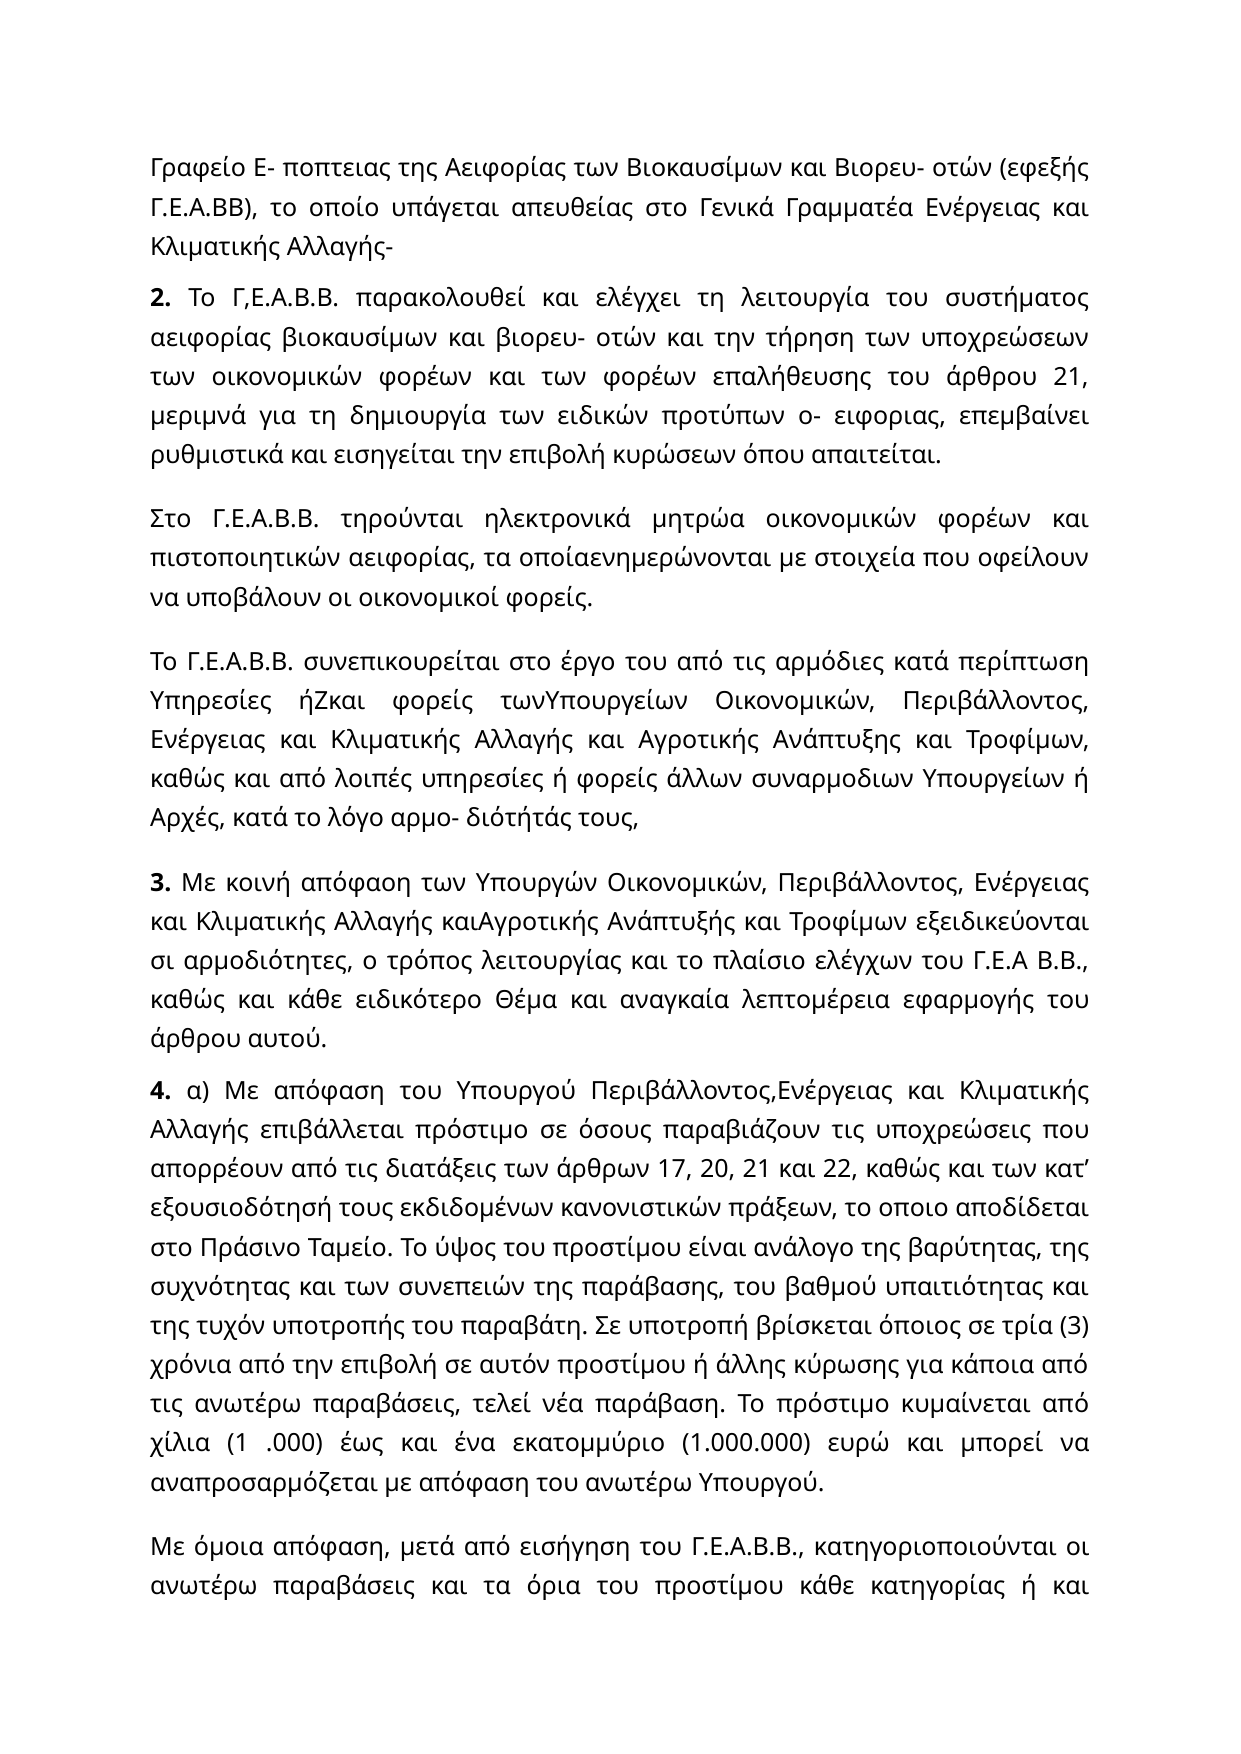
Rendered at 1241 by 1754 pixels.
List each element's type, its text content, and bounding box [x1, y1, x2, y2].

text Στο Γ.Ε.Α.Β.Β. τηρούνται ηλεκτρονικά μητρώα οικονομικών φορέων και πιστοποιητικών αειφορίας, τα οποίαενημερώνονται με στοιχεία που οφείλουν να υποβάλουν οι οικονομικοί φορείς. [150, 501, 1090, 613]
text Γραφείο Ε- ποπτειας της Αειφορίας των Βιοκαυσίμων και Βιορευ- οτών (εφεξής Γ.Ε.Α.ΒΒ), το οποίο υπάγεται απευθείας στο Γενικά Γραμματέα Ενέργειας και Κλιματικής Αλλαγής- [150, 150, 1090, 262]
text Με όμοια απόφαση, μετά από εισήγηση του Γ.Ε.Α.Β.Β., κατηγοριοποιούνται οι ανωτέρω παραβάσεις και τα όρια του προστίμου κάθε κατηγορίας ή και [150, 1528, 1090, 1602]
text Το Γ.Ε.Α.Β.Β. συνεπικουρείται στο έργο του από τις αρμόδιες κατά περίπτωση Υπηρεσίες ήΖκαι φορείς τωνΥπουργείων Οικονομικών, Περιβάλλοντος, Ενέργειας και Κλιματικής Αλλαγής και Αγροτικής Ανάπτυξης και Τροφίμων, καθώς και από λοιπές υπηρεσίες ή φορείς άλλων συναρμοδιων Υπουργείων ή Αρχές, κατά το λόγο αρμο- διότήτάς τους, [150, 643, 1090, 834]
text 4. α) Με απόφαση του Υπουργού Περιβάλλοντος,Ενέργειας και Κλιματικής Αλλαγής επιβάλλεται πρόστιμο σε όσους παραβιάζουν τις υποχρεώσεις που απορρέουν από τις διατάξεις των άρθρων 17, 20, 21 και 22, καθώς και των κατ’ εξουσιοδότησή τους εκδιδομένων κανονιστικών πράξεων, το οποιο αποδίδεται στο Πράσινο Ταμείο. Το ύψος του προστίμου είναι ανάλογο της βαρύτητας, της συχνότητας και των συνεπειών της παράβασης, του βαθμού υπαιτιότητας και της τυχόν υποτροπής του παραβάτη. Σε υποτροπή βρίσκεται όποιος σε τρία (3) χρόνια από την επιβολή σε αυτόν προστίμου ή άλλης κύρωσης για κάποια από τις ανωτέρω παραβάσεις, τελεί νέα παράβαση. Το πρόστιμο κυμαίνεται από χίλια (1 .000) έως και ένα εκατομμύριο (1.000.000) ευρώ και μπορεί να αναπροσαρμόζεται με απόφαση του ανωτέρω Υπουργού. [150, 1072, 1090, 1498]
text 3. Με κοινή απόφαοη των Υπουργών Οικονομικών, Περιβάλλοντος, Ενέργειας και Κλιματικής Αλλαγής καιΑγροτικής Ανάπτυξής και Τροφίμων εξειδικεύονται σι αρμοδιότητες, ο τρόπος λειτουργίας και το πλαίσιο ελέγχων του Γ.Ε.Α B.B., καθώς και κάθε ειδικότερο Θέμα και αναγκαία λεπτομέρεια εφαρμογής του άρθρου αυτού. [150, 864, 1090, 1055]
text 2. Το Γ,Ε.Α.Β.Β. παρακολουθεί και ελέγχει τη λειτουργία του συστήματος αειφορίας βιοκαυσίμων και βιορευ- οτών και την τήρηση των υποχρεώσεων των οικονομικών φορέων και των φορέων επαλήθευσης του άρθρου 21, μεριμνά για τη δημιουργία των ειδικών προτύπων ο- ειφοριας, επεμβαίνει ρυθμιστικά και εισηγείται την επιβολή κυρώσεων όπου απαιτείται. [150, 280, 1090, 471]
